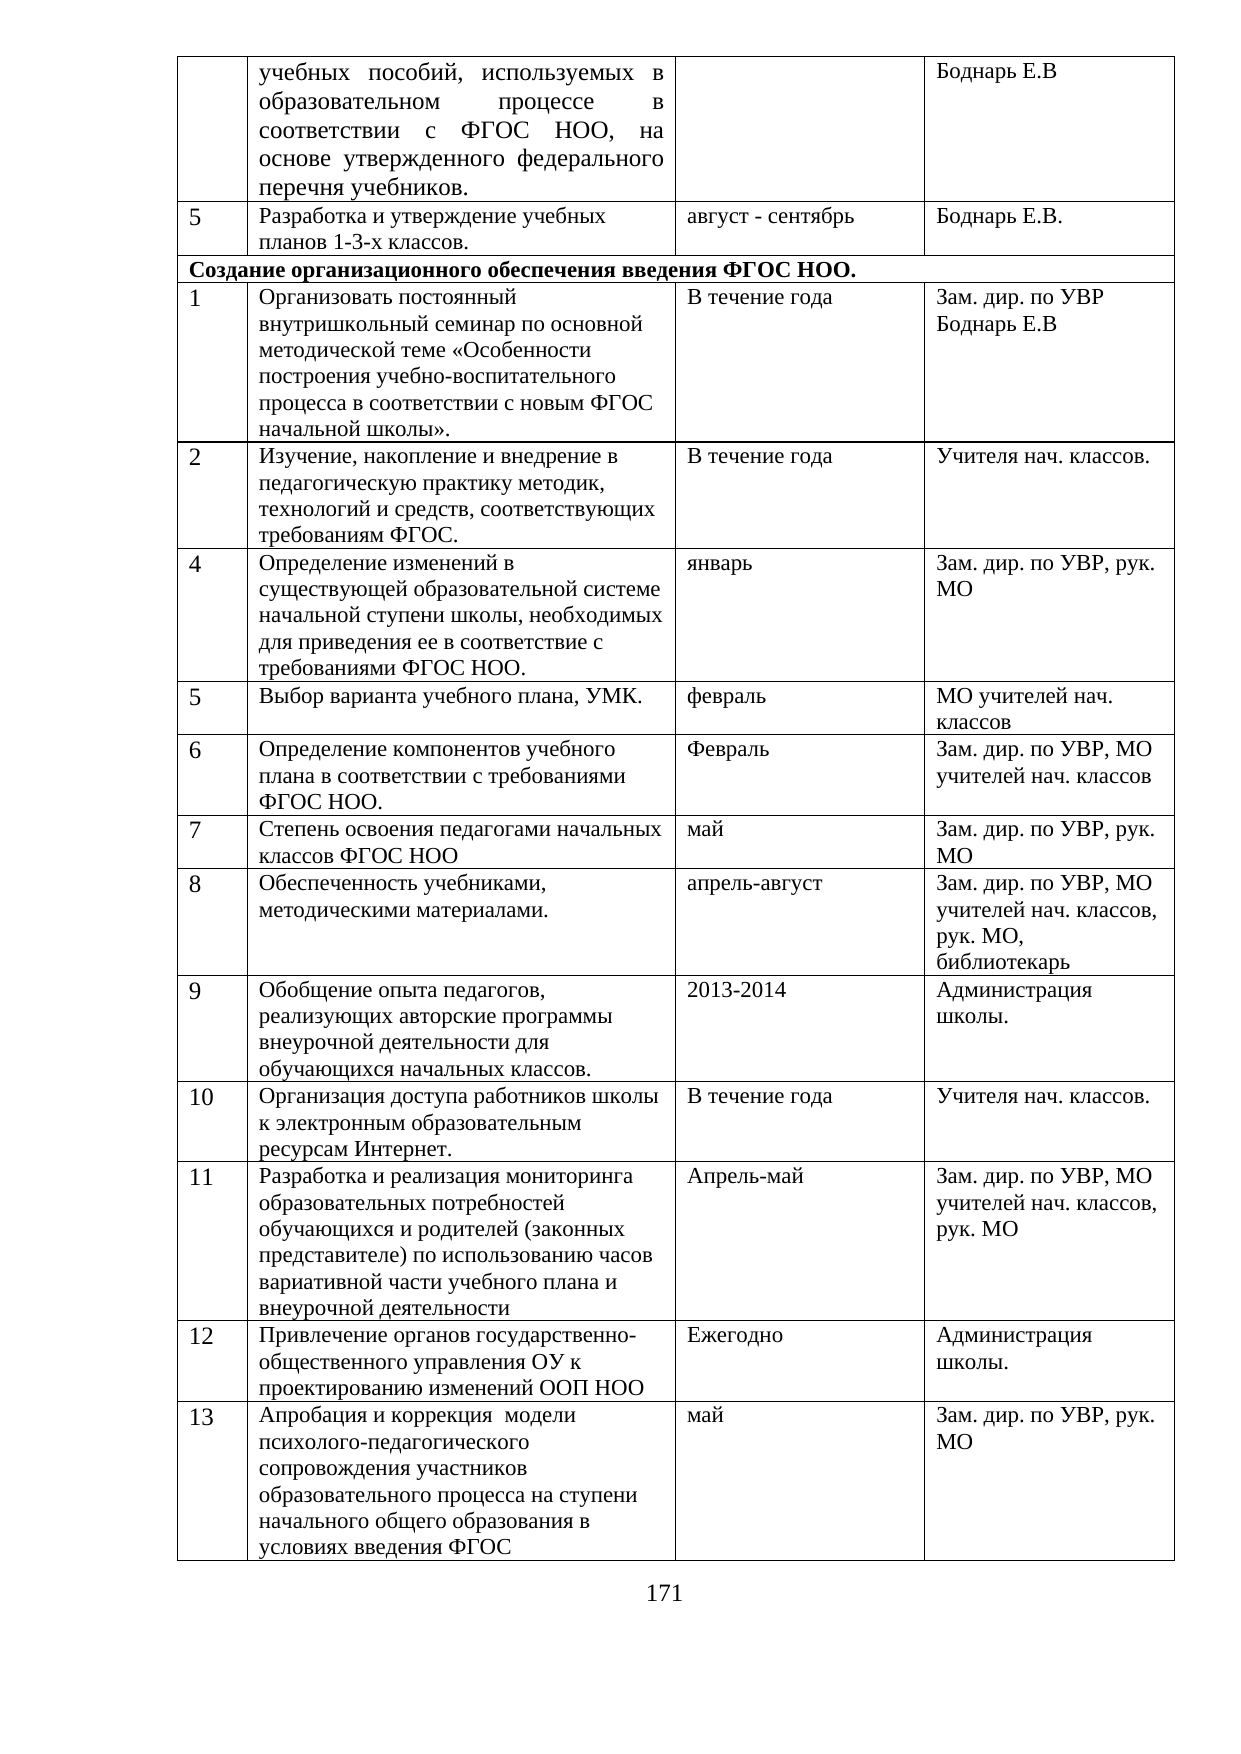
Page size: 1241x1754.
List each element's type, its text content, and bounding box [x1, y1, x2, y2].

table_cell 1 [178, 283, 247, 441]
table_cell апрель-август [676, 869, 924, 975]
table_cell [178, 57, 247, 201]
table_cell В течение года [676, 443, 924, 548]
table_cell Зам. дир. по УВР, МО учителей нач. классов, рук. МО [925, 1162, 1174, 1320]
table_cell февраль [676, 682, 924, 734]
table_cell 5 [178, 202, 247, 255]
table_cell 10 [178, 1082, 247, 1161]
table_cell Степень освоения педагогами начальных классов ФГОС НОО [248, 816, 675, 868]
table_cell Изучение, накопление и внедрение в педагогическую практику методик, технологий и средств, соответствующих требованиям ФГОС. [248, 443, 675, 548]
table_cell Привлечение органов государственно-общественного управления ОУ к проектированию изменений ООП НОО [248, 1321, 675, 1401]
table_cell Обобщение опыта педагогов, реализующих авторские программы внеурочной деятельности для обучающихся начальных классов. [248, 976, 675, 1081]
table_cell учебных пособий, используемых в образовательном процессе в соответствии с ФГОС НОО, на основе утвержденного федерального перечня учебников. [248, 57, 675, 201]
table_cell 13 [178, 1402, 247, 1560]
table_cell Обеспеченность учебниками, методическими материалами. [248, 869, 675, 975]
table_cell Администрация школы. [925, 1321, 1174, 1401]
table_cell 7 [178, 816, 247, 868]
table_cell Зам. дир. по УВР, МО учителей нач. классов [925, 735, 1174, 814]
table_cell 11 [178, 1162, 247, 1320]
table_cell Создание организационного обеспечения введения ФГОС НОО. [178, 256, 1174, 282]
table_cell Зам. дир. по УВР, рук. МО [925, 1402, 1174, 1560]
table_cell 2 [178, 443, 247, 548]
table_cell Апробация и коррекция модели психолого-педагогического сопровождения участников образовательного процесса на ступени начального общего образования в условиях введения ФГОС [248, 1402, 675, 1560]
table_cell 2013-2014 [676, 976, 924, 1081]
table_cell май [676, 816, 924, 868]
table_cell Зам. дир. по УВР, МО учителей нач. классов, рук. МО, библиотекарь [925, 869, 1174, 975]
table_cell [676, 57, 924, 201]
table_cell Апрель-май [676, 1162, 924, 1320]
table_cell Выбор варианта учебного плана, УМК. [248, 682, 675, 734]
table_cell 4 [178, 549, 247, 681]
table_cell В течение года [676, 283, 924, 441]
table_cell Администрация школы. [925, 976, 1174, 1081]
table_cell Определение компонентов учебного плана в соответствии с требованиями ФГОС НОО. [248, 735, 675, 814]
table_cell МО учителей нач. классов [925, 682, 1174, 734]
table_cell 5 [178, 682, 247, 734]
table_cell Организация доступа работников школы к электронным образовательным ресурсам Интернет. [248, 1082, 675, 1161]
table_cell 6 [178, 735, 247, 814]
table_cell Зам. дир. по УВР Боднарь Е.В [925, 283, 1174, 441]
table_cell 8 [178, 869, 247, 975]
table_cell В течение года [676, 1082, 924, 1161]
table_cell Февраль [676, 735, 924, 814]
table_cell Боднарь Е.В. [925, 202, 1174, 255]
table_cell Ежегодно [676, 1321, 924, 1401]
table_cell 12 [178, 1321, 247, 1401]
table_cell Организовать постоянный внутришкольный семинар по основной методической теме «Особенности построения учебно-воспитательного процесса в соответствии с новым ФГОС начальной школы». [248, 283, 675, 441]
table_cell Определение изменений в существующей образовательной системе начальной ступени школы, необходимых для приведения ее в соответствие с требованиями ФГОС НОО. [248, 549, 675, 681]
table_cell Зам. дир. по УВР, рук. МО [925, 549, 1174, 681]
table_cell Разработка и утверждение учебных планов 1-3-х классов. [248, 202, 675, 255]
table_cell 9 [178, 976, 247, 1081]
table_cell август - сентябрь [676, 202, 924, 255]
table_cell Учителя нач. классов. [925, 443, 1174, 548]
table_cell Учителя нач. классов. [925, 1082, 1174, 1161]
table_cell Зам. дир. по УВР, рук. МО [925, 816, 1174, 868]
table_cell январь [676, 549, 924, 681]
table_cell май [676, 1402, 924, 1560]
table_cell Боднарь Е.В [925, 57, 1174, 201]
table_cell Разработка и реализация мониторинга образовательных потребностей обучающихся и родителей (законных представителе) по использованию часов вариативной части учебного плана и внеурочной деятельности [248, 1162, 675, 1320]
